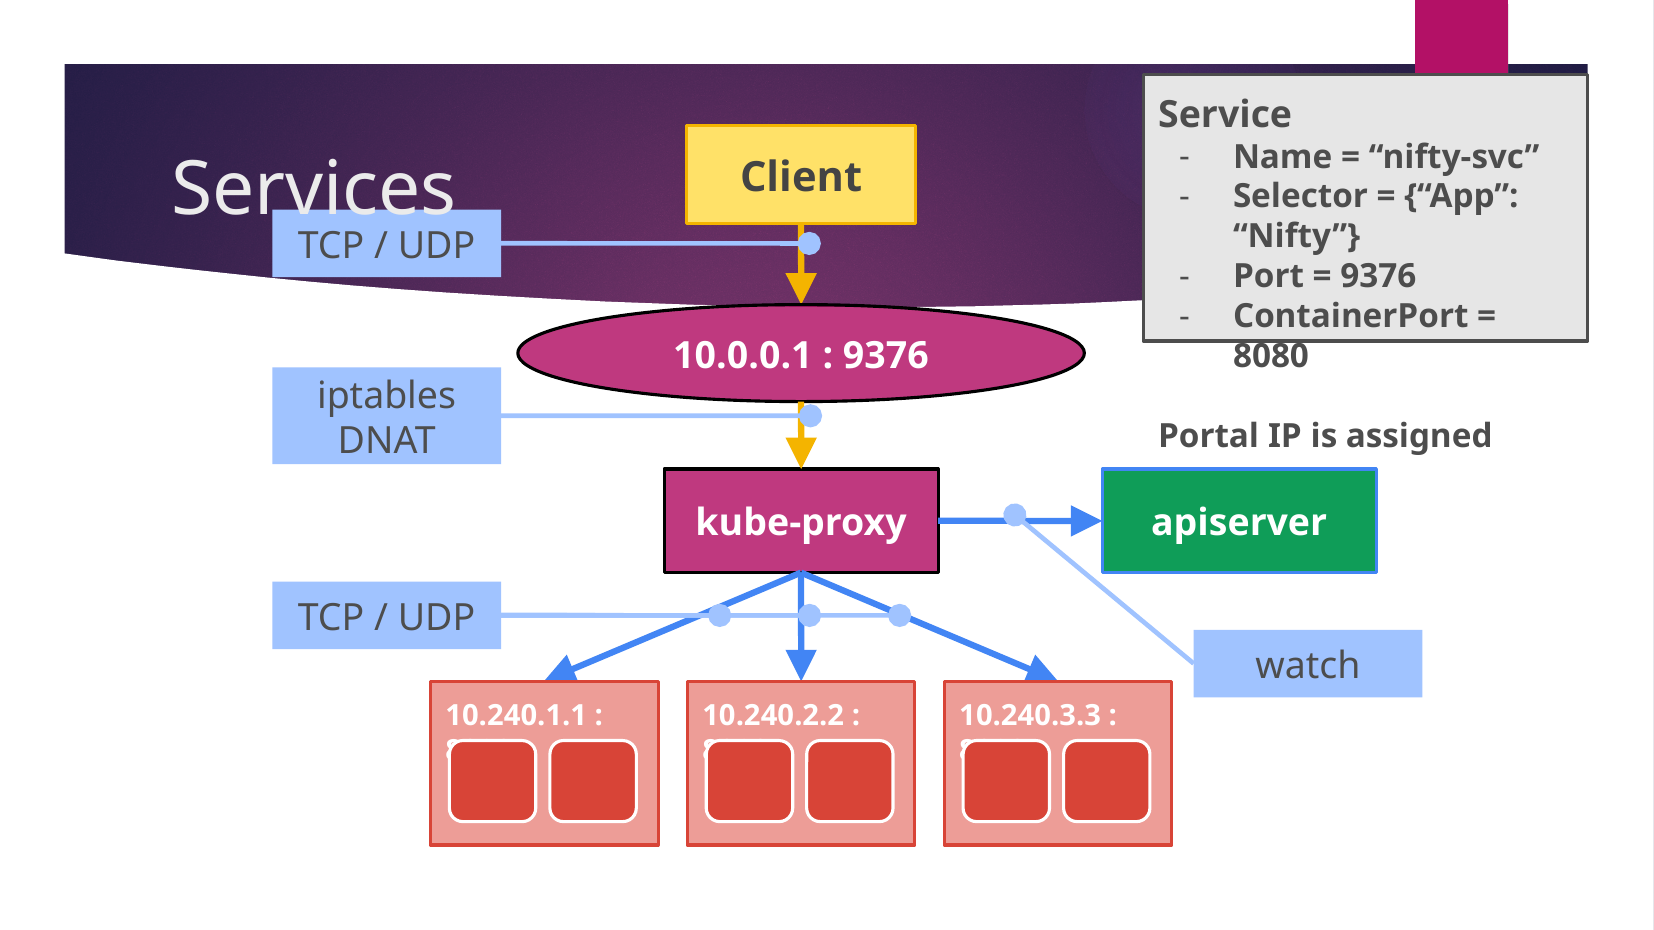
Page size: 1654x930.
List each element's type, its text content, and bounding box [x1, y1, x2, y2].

text_box [1063, 740, 1150, 822]
text_box 10.240.2.2 : 8080 [687, 681, 915, 845]
picture [1509, 64, 1587, 74]
text_box [449, 740, 536, 822]
text_box TCP / UDP [272, 228, 502, 278]
text_box TCP / UDP [272, 581, 502, 650]
text_box Services [156, 131, 1345, 228]
text_box [963, 740, 1050, 822]
text_box [706, 740, 793, 822]
picture [502, 228, 797, 241]
picture [802, 228, 1143, 307]
text_box watch [1193, 629, 1423, 698]
text_box Service Name = “nifty-svc” Selector = {“App”: “Nifty”} Port = 9376 ContainerPort = 8080 Portal IP is assigned [1143, 74, 1588, 341]
picture [65, 64, 1415, 277]
text_box [806, 740, 894, 822]
picture [283, 246, 800, 305]
text_box kube-proxy [664, 468, 939, 573]
text_box 10.0.0.1 : 9376 [517, 304, 1085, 402]
text_box 10.240.1.1 : 8080 [430, 681, 659, 845]
text_box apiserver [1102, 468, 1377, 573]
text_box 10.240.3.3 : 8080 [944, 681, 1172, 845]
text_box iptables DNAT [272, 367, 502, 465]
text_box [549, 740, 637, 822]
text_box Client [686, 125, 916, 131]
